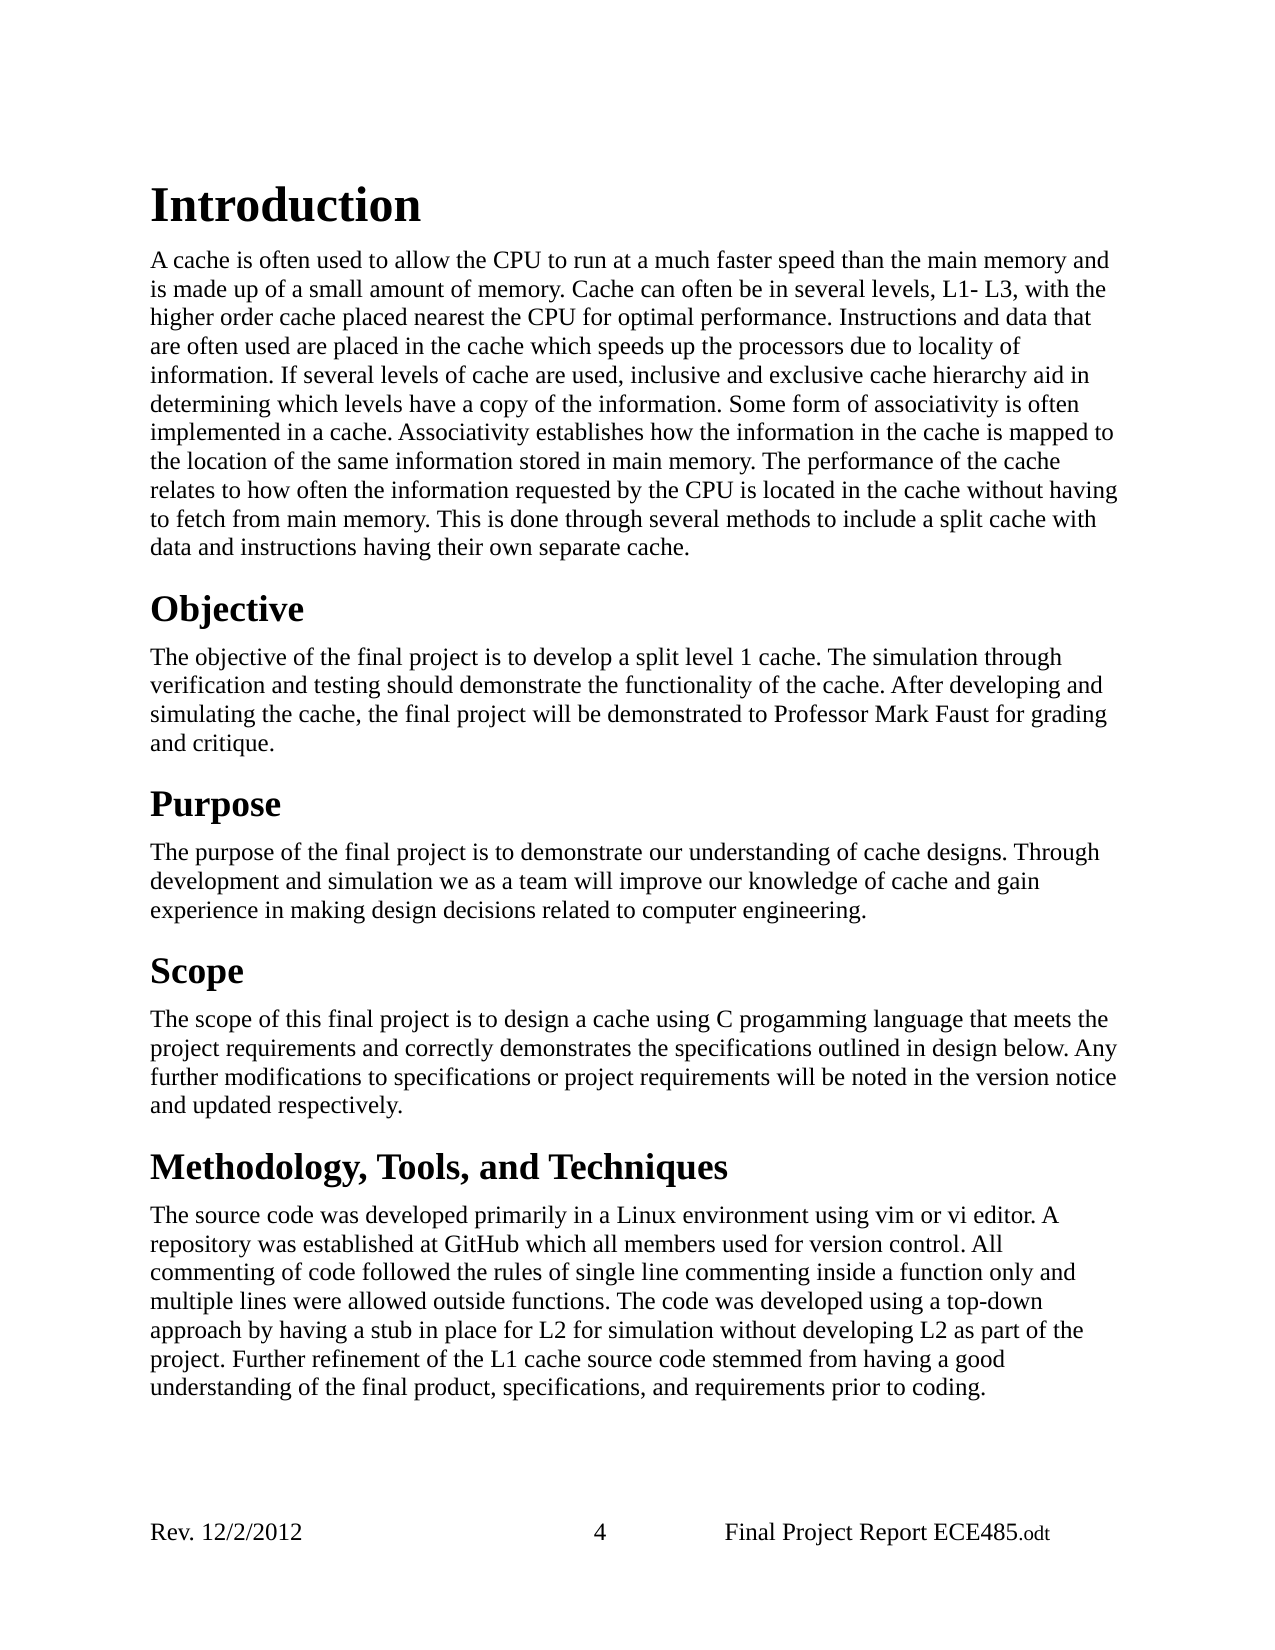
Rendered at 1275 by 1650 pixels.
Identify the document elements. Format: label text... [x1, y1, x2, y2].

text The objective of the final project is to develop a split level 1 cache. The simulation through verification and testing should demonstrate the functionality of the cache. After developing and simulating the cache, the final project will be demonstrated to Professor Mark Faust for grading and critique. [150, 642, 1125, 757]
text A cache is often used to allow the CPU to run at a much faster speed than the main memory and is made up of a small amount of memory. Cache can often be in several levels, L1- L3, with the higher order cache placed nearest the CPU for optimal performance. Instructions and data that are often used are placed in the cache which speeds up the processors due to locality of information. If several levels of cache are used, inclusive and exclusive cache hierarchy aid in determining which levels have a copy of the information. Some form of associativity is often implemented in a cache. Associativity establishes how the information in the cache is mapped to the location of the same information stored in main memory. The performance of the cache relates to how often the information requested by the CPU is located in the cache without having to fetch from main memory. This is done through several methods to include a split cache with data and instructions having their own separate cache. [150, 245, 1125, 561]
text The source code was developed primarily in a Linux environment using vim or vi editor. A repository was established at GitHub which all members used for version control. All commenting of code followed the rules of single line commenting inside a function only and multiple lines were allowed outside functions. The code was developed using a top-down approach by having a stub in place for L2 for simulation without developing L2 as part of the project. Further refinement of the L1 cache source code stemmed from having a good understanding of the final product, specifications, and requirements prior to coding. [150, 1200, 1125, 1401]
subtitle Purpose [150, 782, 1125, 825]
subtitle Methodology, Tools, and Techniques [150, 1144, 1125, 1187]
subtitle Introduction [150, 175, 1125, 232]
subtitle Objective [150, 586, 1125, 629]
text The scope of this final project is to design a cache using C progamming language that meets the project requirements and correctly demonstrates the specifications outlined in design below. Any further modifications to specifications or project requirements will be noted in the version notice and updated respectively. [150, 1004, 1125, 1119]
subtitle Scope [150, 949, 1125, 992]
text The purpose of the final project is to demonstrate our understanding of cache designs. Through development and simulation we as a team will improve our knowledge of cache and gain experience in making design decisions related to computer engineering. [150, 837, 1125, 924]
